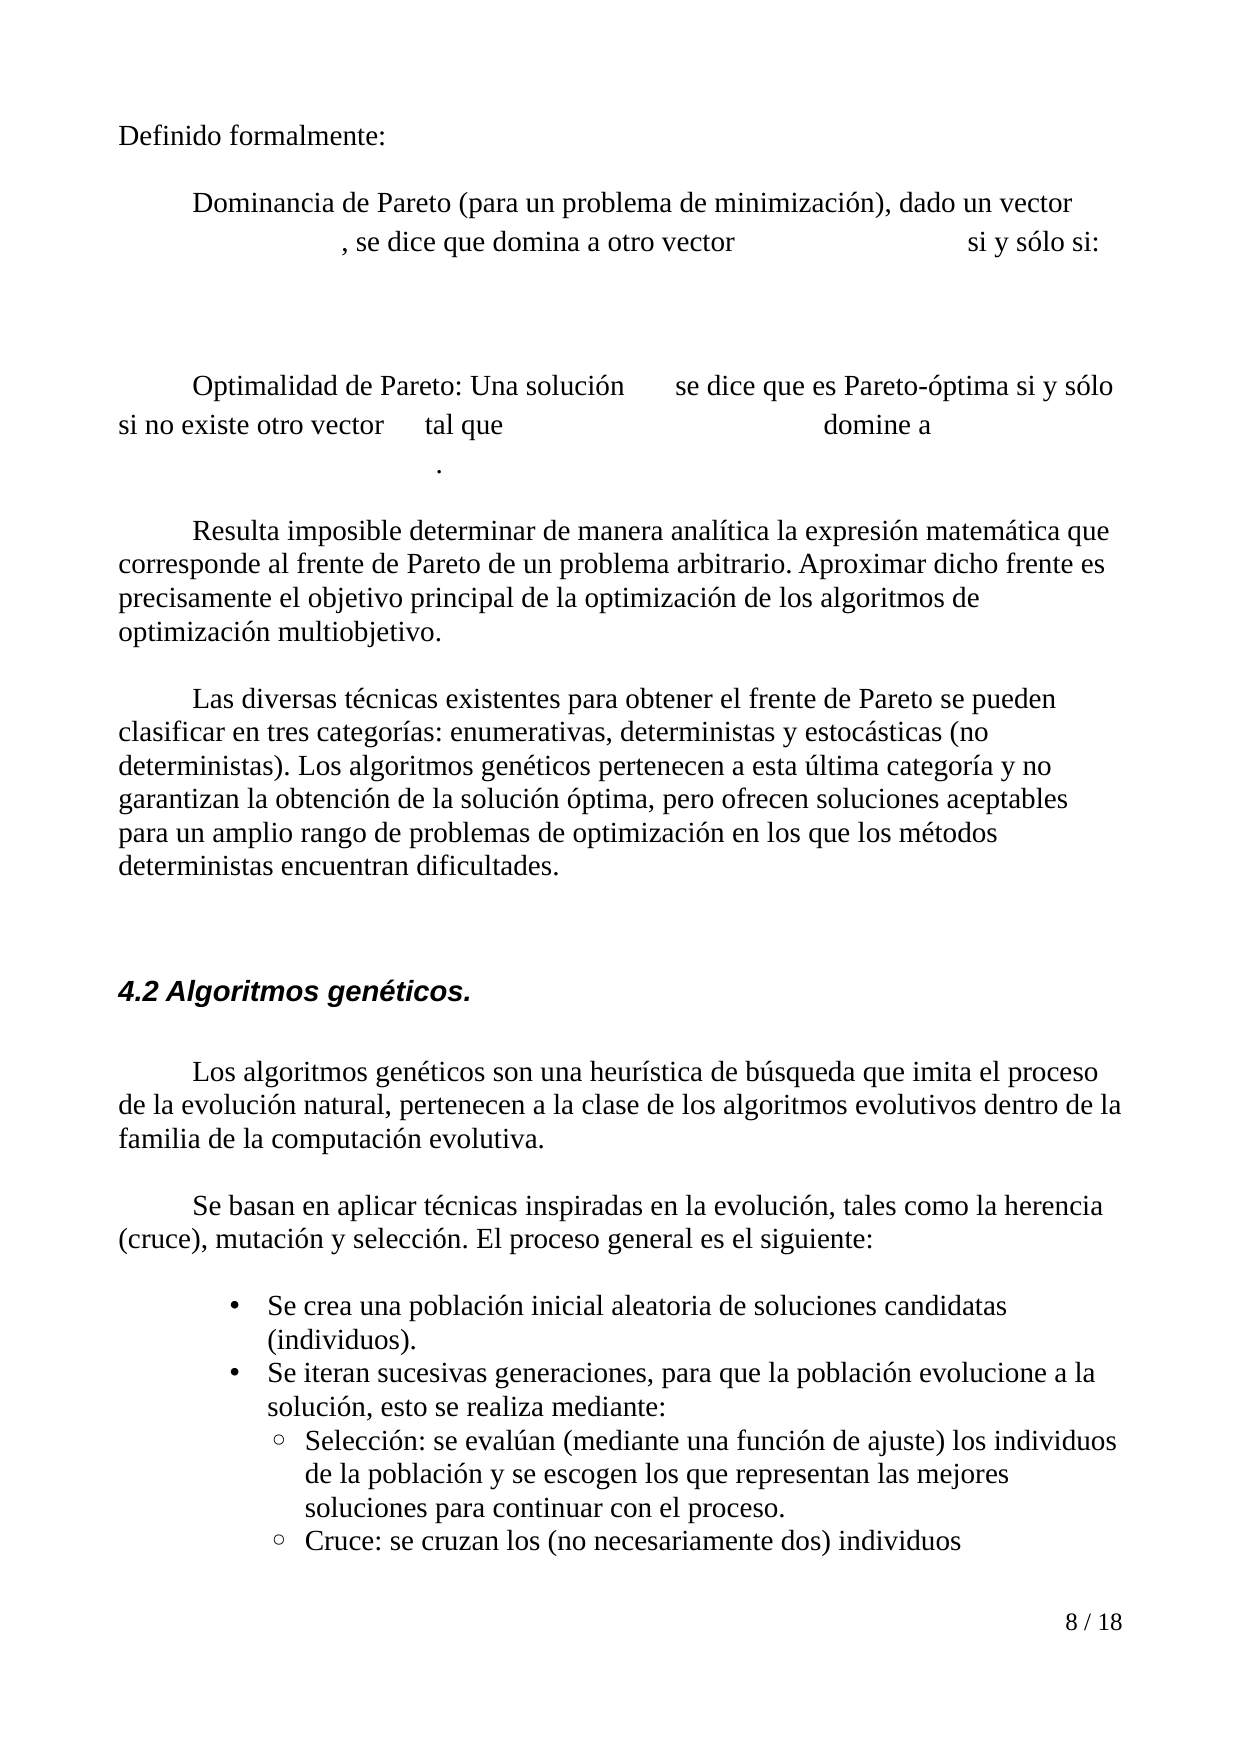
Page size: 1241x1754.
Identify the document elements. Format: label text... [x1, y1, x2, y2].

text Definido formalmente: [118, 118, 1122, 152]
text Optimalidad de Pareto: Una solución se dice que es Pareto-óptima si y sólo si no existe otro vector tal que domine a . [118, 368, 1122, 479]
text Se basan en aplicar técnicas inspiradas en la evolución, tales como la herencia (cruce), mutación y selección. El proceso general es el siguiente: [118, 1188, 1122, 1255]
text Resulta imposible determinar de manera analítica la expresión matemática que corresponde al frente de Pareto de un problema arbitrario. Aproximar dicho frente es precisamente el objetivo principal de la optimización de los algoritmos de optimización multiobjetivo. [118, 513, 1122, 647]
text Las diversas técnicas existentes para obtener el frente de Pareto se pueden clasificar en tres categorías: enumerativas, deterministas y estocásticas (no deterministas). Los algoritmos genéticos pertenecen a esta última categoría y no garantizan la obtención de la solución óptima, pero ofrecen soluciones aceptables para un amplio rango de problemas de optimización en los que los métodos deterministas encuentran dificultades. [118, 681, 1122, 882]
list Se crea una población inicial aleatoria de soluciones candidatas (individuos). [229, 1288, 1122, 1356]
text Los algoritmos genéticos son una heurística de búsqueda que imita el proceso de la evolución natural, pertenecen a la clase de los algoritmos evolutivos dentro de la familia de la computación evolutiva. [118, 1054, 1122, 1154]
list Se iteran sucesivas generaciones, para que la población evolucione a la solución, esto se realiza mediante: [229, 1356, 1122, 1423]
text Dominancia de Pareto (para un problema de minimización), dado un vector , se dice que domina a otro vector si y sólo si: [118, 185, 1122, 258]
subtitle 4.2 Algoritmos genéticos. [118, 974, 1122, 1008]
list Cruce: se cruzan los (no necesariamente dos) individuos [267, 1523, 1122, 1557]
list Selección: se evalúan (mediante una función de ajuste) los individuos de la población y se escogen los que representan las mejores soluciones para continuar con el proceso. [267, 1423, 1122, 1523]
